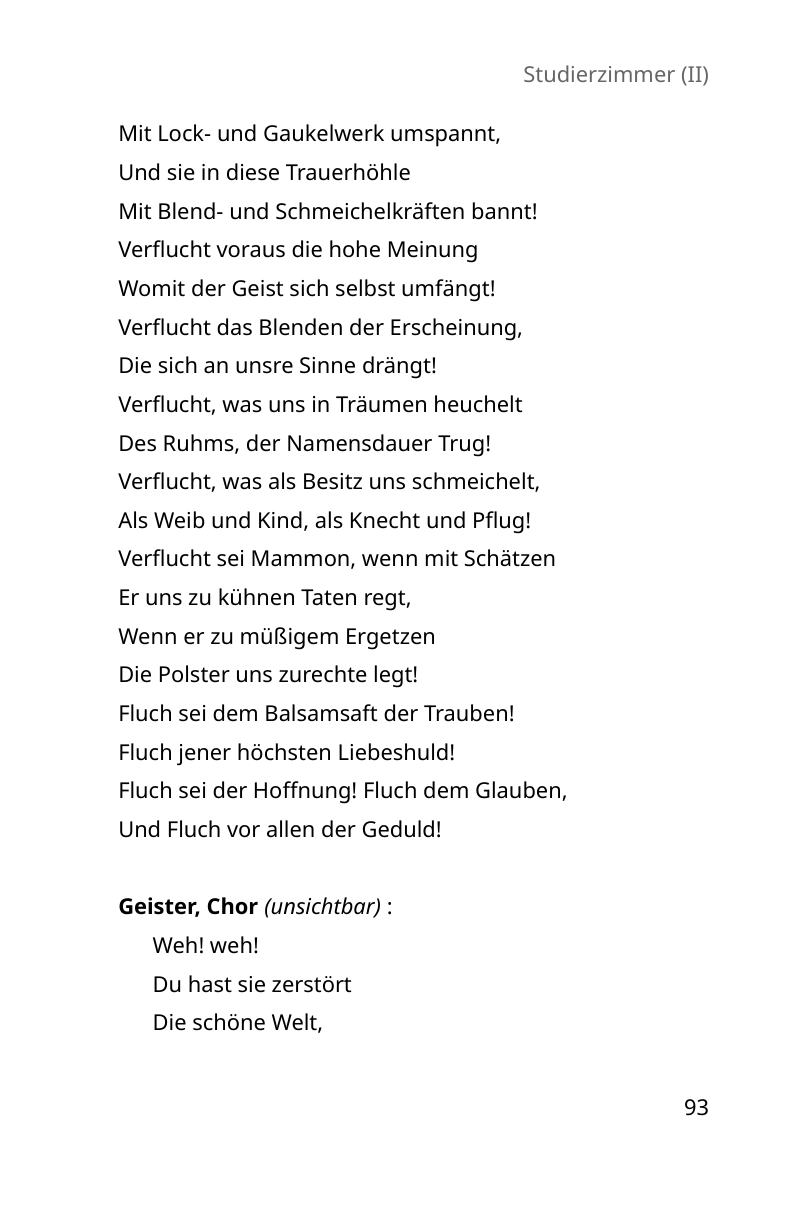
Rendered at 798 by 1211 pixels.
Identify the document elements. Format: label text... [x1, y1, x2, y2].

text Geister, Chor (unsichtbar) : Weh! weh! Du hast sie zerstört Die schöne Welt, [118, 870, 709, 1037]
text Mit Lock- und Gaukelwerk umspannt, Und sie in diese Trauerhöhle Mit Blend- und Schmeichelkräften bannt! Verflucht voraus die hohe Meinung Womit der Geist sich selbst umfängt! Verflucht das Blenden der Erscheinung, Die sich an unsre Sinne drängt! Verflucht, was uns in Träumen heuchelt Des Ruhms, der Namensdauer Trug! Verflucht, was als Besitz uns schmeichelt, Als Weib und Kind, als Knecht und Pflug! Verflucht sei Mammon, wenn mit Schätzen Er uns zu kühnen Taten regt, Wenn er zu müßigem Ergetzen Die Polster uns zurechte legt! Fluch sei dem Balsamsaft der Trauben! Fluch jener höchsten Liebeshuld! Fluch sei der Hoffnung! Fluch dem Glauben, Und Fluch vor allen der Geduld! [118, 118, 709, 844]
